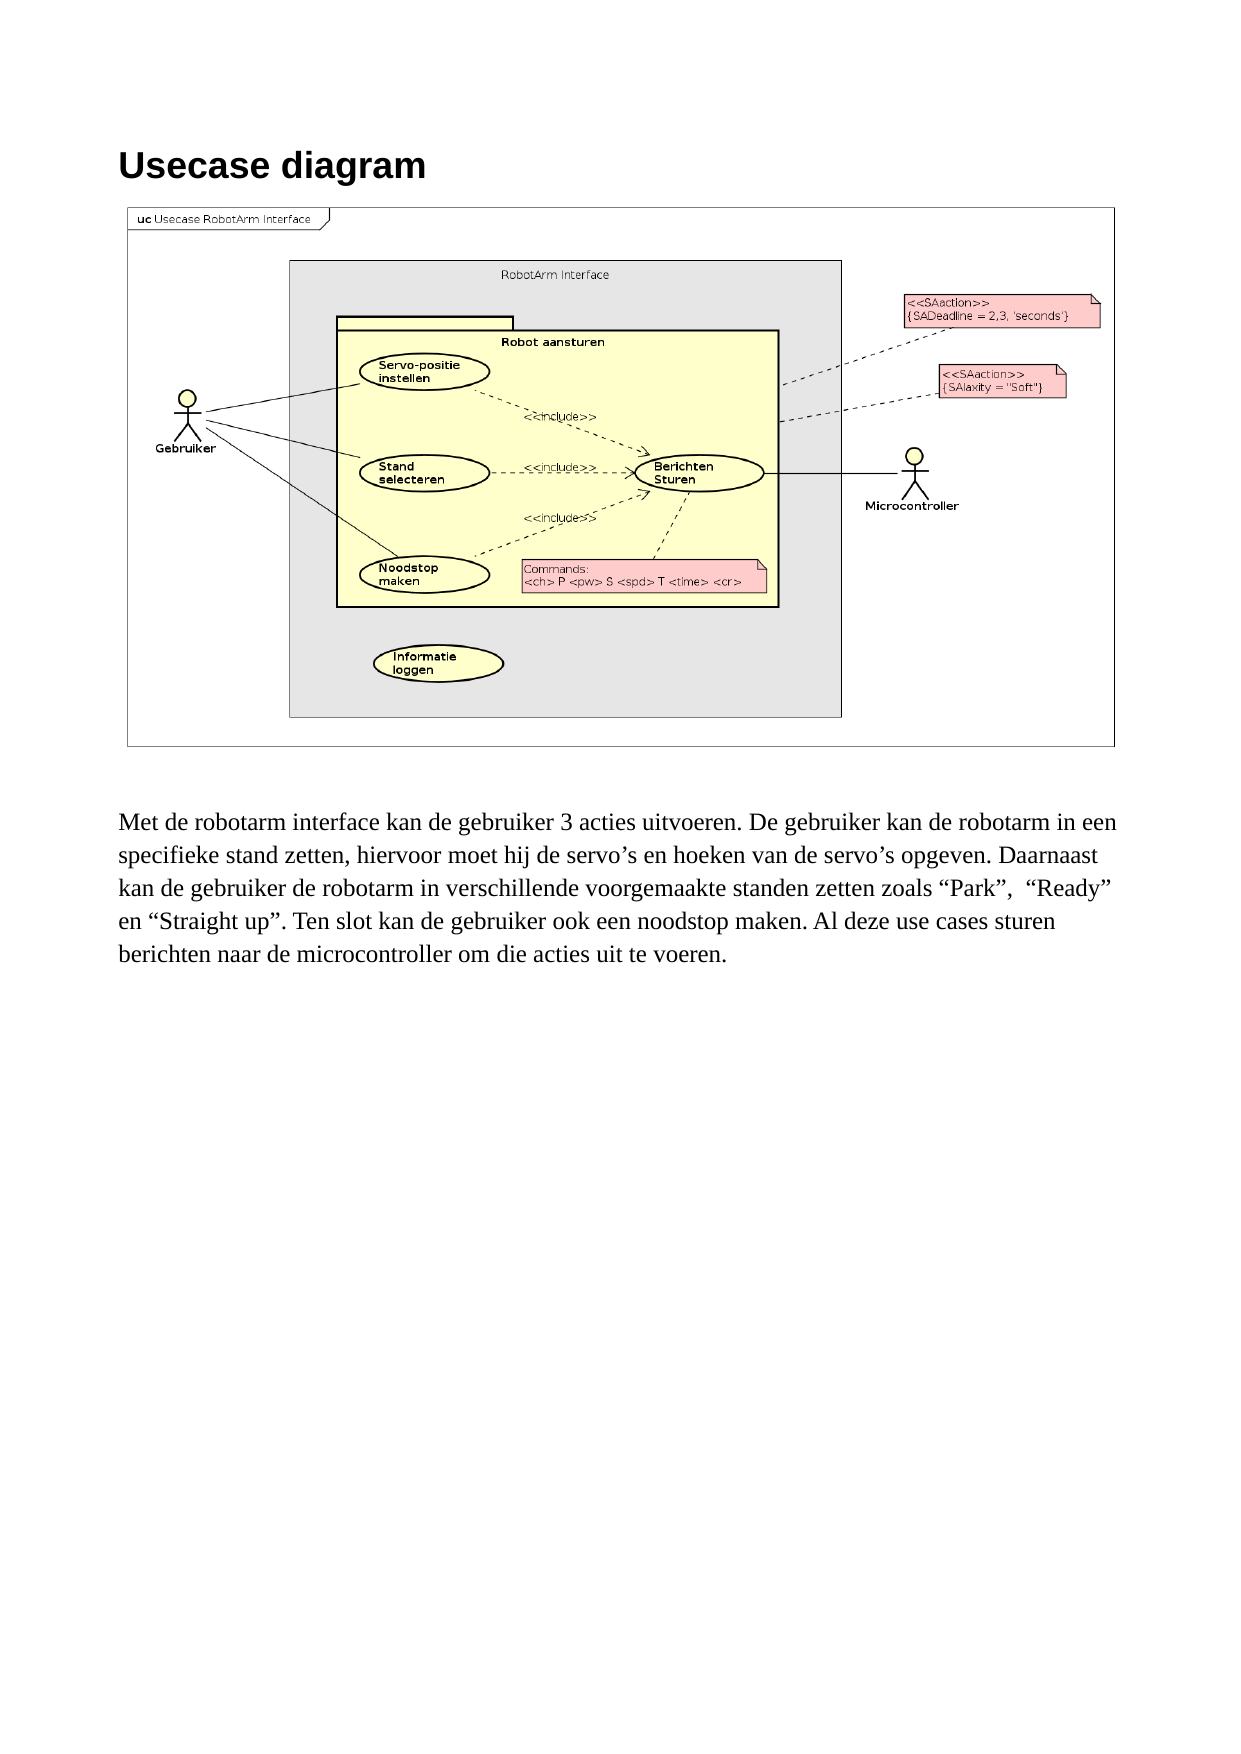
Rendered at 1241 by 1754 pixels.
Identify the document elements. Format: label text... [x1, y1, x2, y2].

subtitle Usecase diagram [118, 143, 1122, 186]
text Met de robotarm interface kan de gebruiker 3 acties uitvoeren. De gebruiker kan de robotarm in een specifieke stand zetten, hiervoor moet hij de servo’s en hoeken van de servo’s opgeven. Daarnaast kan de gebruiker de robotarm in verschillende voorgemaakte standen zetten zoals “Park”, “Ready” en “Straight up”. Ten slot kan de gebruiker ook een noodstop maken. Al deze use cases sturen berichten naar de microcontroller om die acties uit te voeren. [118, 807, 1122, 968]
picture [118, 198, 1123, 756]
